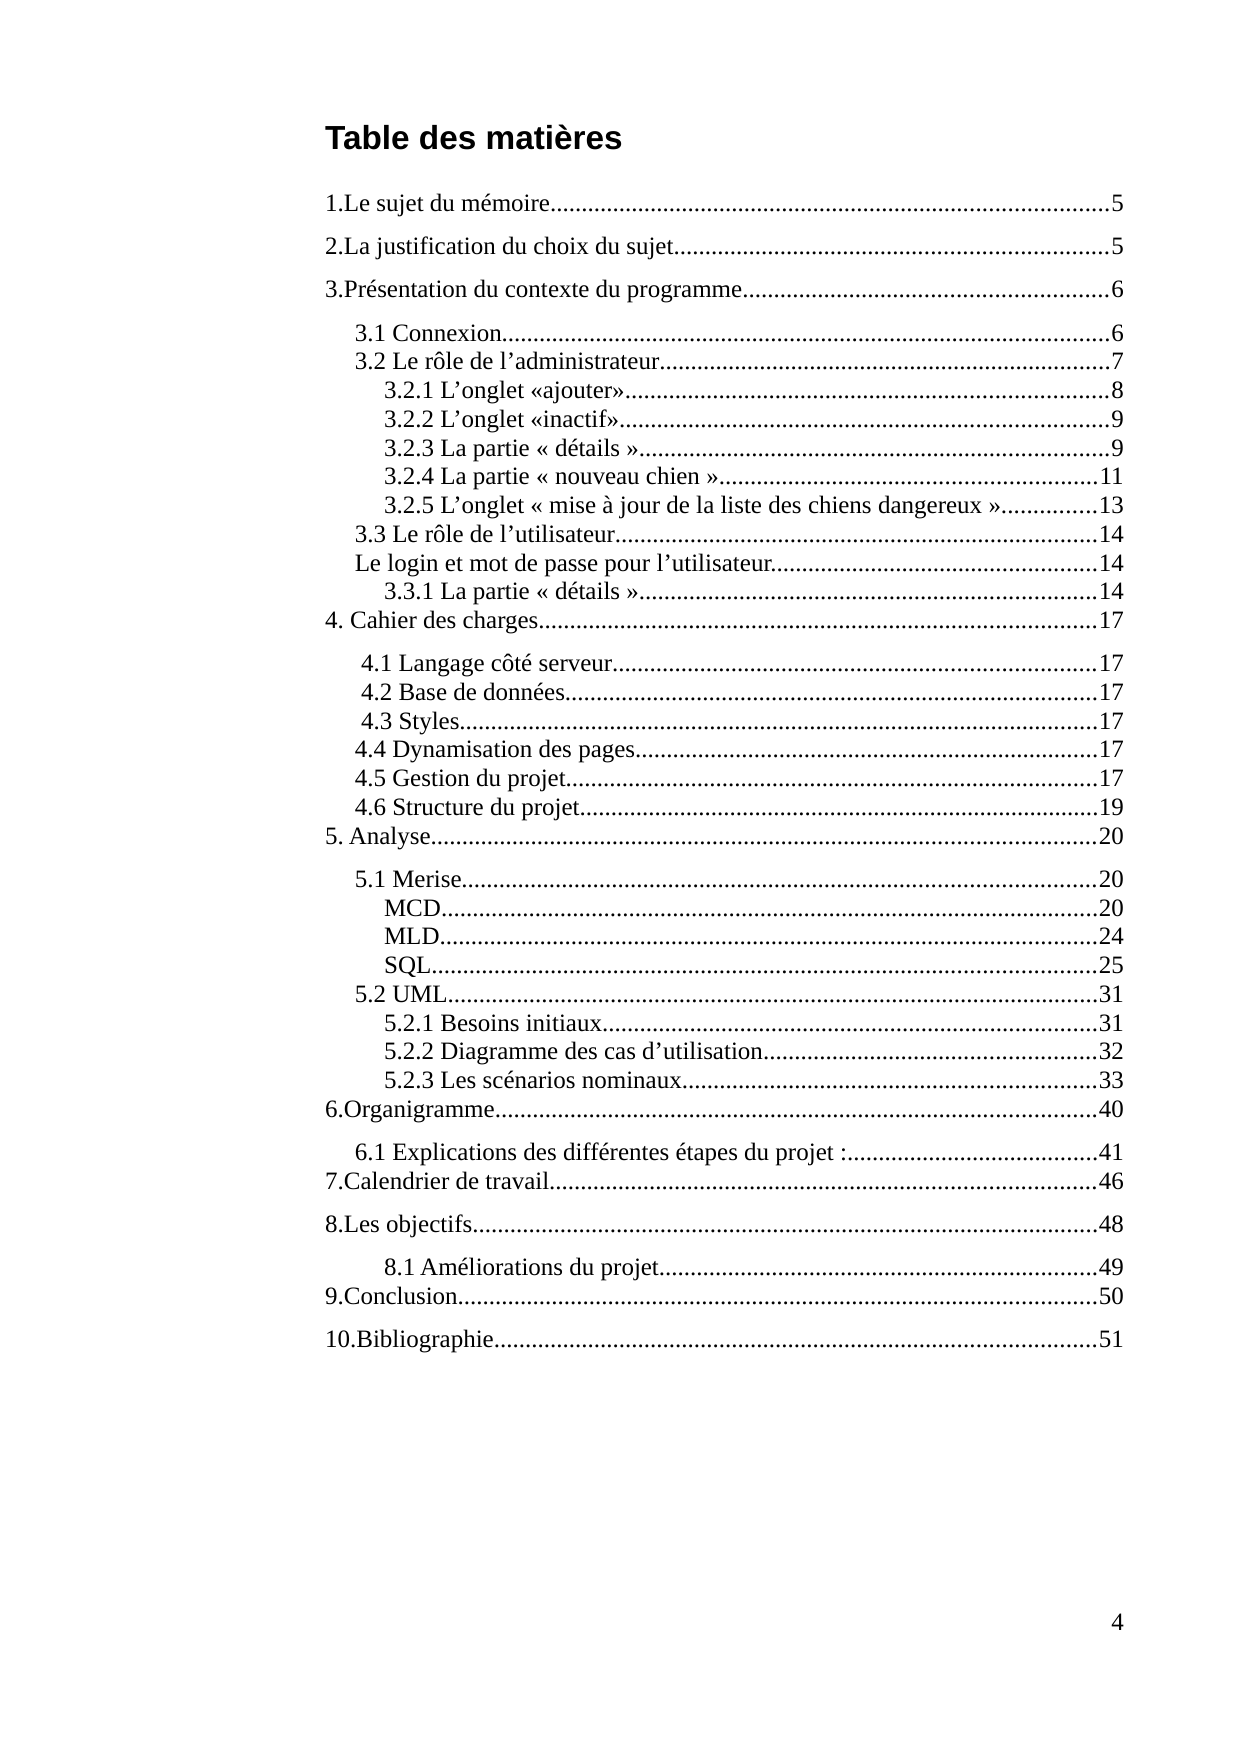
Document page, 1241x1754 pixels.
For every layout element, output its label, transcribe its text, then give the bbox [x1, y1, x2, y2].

text 6.Organigramme 40 [325, 1094, 1123, 1123]
text 5.1 Merise 20 [354, 864, 1123, 893]
text 4.6 Structure du projet 19 [354, 792, 1123, 821]
text 4.1 Langage côté serveur 17 [354, 648, 1123, 677]
text MCD 20 [384, 893, 1123, 921]
text 5. Analyse 20 [325, 821, 1123, 849]
text 1.Le sujet du mémoire 5 [325, 188, 1123, 217]
subtitle Table des matières [325, 118, 1123, 157]
text 6.1 Explications des différentes étapes du projet : 41 [354, 1137, 1123, 1166]
text 2.La justification du choix du sujet 5 [325, 231, 1123, 260]
text SQL 25 [384, 950, 1123, 979]
text 3.2.1 L’onglet «ajouter» 8 [384, 375, 1123, 404]
text 4.4 Dynamisation des pages 17 [354, 734, 1123, 763]
text 5.2.2 Diagramme des cas d’utilisation 32 [384, 1036, 1123, 1065]
text 7.Calendrier de travail 46 [325, 1166, 1123, 1194]
text 9.Conclusion 50 [325, 1281, 1123, 1309]
text 3.2.4 La partie « nouveau chien » 11 [384, 461, 1123, 490]
text 8.1 Améliorations du projet 49 [384, 1252, 1123, 1281]
text 3.3.1 La partie « détails » 14 [384, 576, 1123, 605]
text 4.2 Base de données 17 [354, 677, 1123, 706]
text 5.2.1 Besoins initiaux 31 [384, 1008, 1123, 1036]
text 4.5 Gestion du projet 17 [354, 763, 1123, 792]
text 4.3 Styles 17 [354, 706, 1123, 734]
text 3.1 Connexion 6 [354, 318, 1123, 346]
text 10.Bibliographie 51 [325, 1324, 1123, 1353]
text 3.Présentation du contexte du programme 6 [325, 274, 1123, 303]
text 3.2.3 La partie « détails » 9 [384, 433, 1123, 461]
text 3.2.5 L’onglet « mise à jour de la liste des chiens dangereux » 13 [384, 490, 1123, 519]
text 4. Cahier des charges 17 [325, 605, 1123, 634]
text 3.2 Le rôle de l’administrateur 7 [354, 346, 1123, 375]
text 8.Les objectifs 48 [325, 1209, 1123, 1238]
text 3.2.2 L’onglet «inactif» 9 [384, 404, 1123, 433]
text MLD 24 [384, 921, 1123, 950]
text 5.2.3 Les scénarios nominaux 33 [384, 1065, 1123, 1094]
text 5.2 UML 31 [354, 979, 1123, 1008]
text Le login et mot de passe pour l’utilisateur. 14 [354, 548, 1123, 576]
text 3.3 Le rôle de l’utilisateur 14 [354, 519, 1123, 548]
